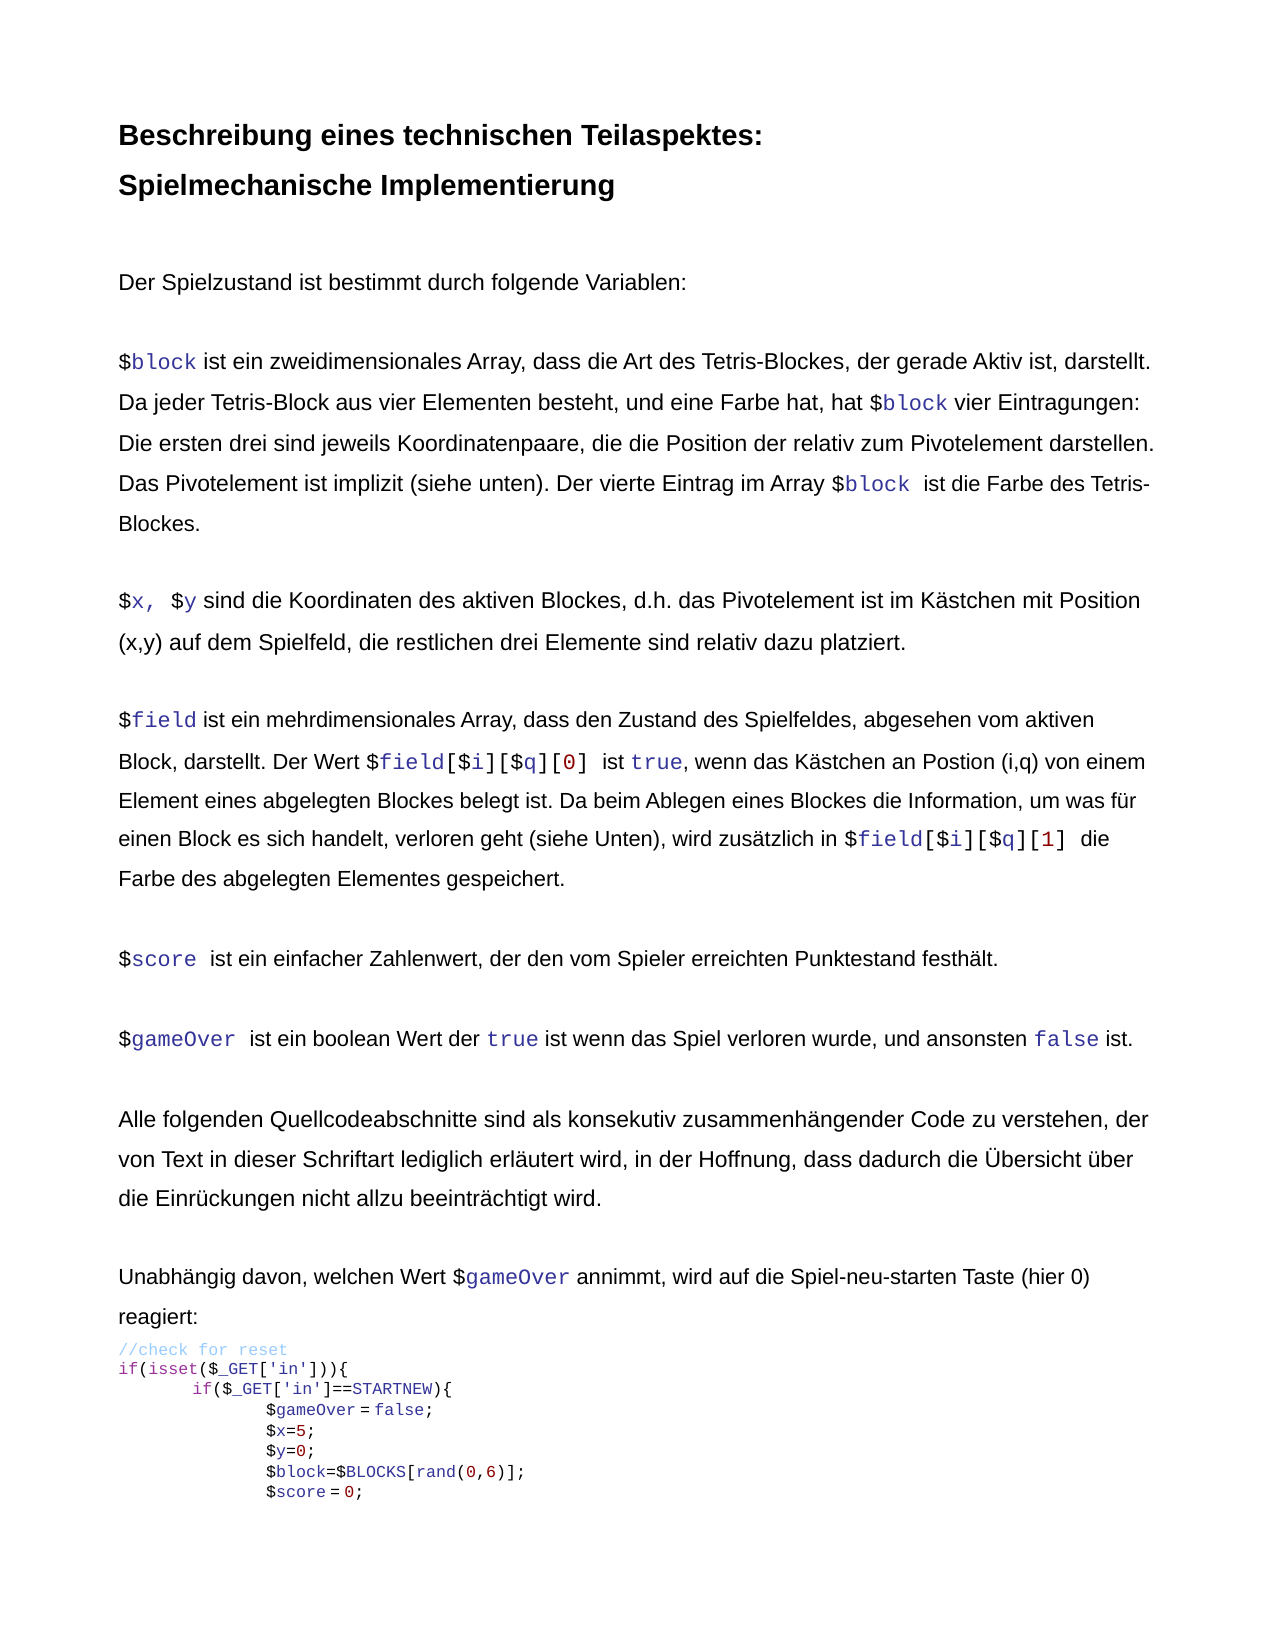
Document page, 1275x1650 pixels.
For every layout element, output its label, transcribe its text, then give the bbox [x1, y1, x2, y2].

text Unabhängig davon, welchen Wert $gameOver annimmt, wird auf die Spiel-neu-starten Taste (hier 0) reagiert: [118, 1264, 1157, 1329]
text $x, $y sind die Koordinaten des aktiven Blockes, d.h. das Pivotelement ist im Kästchen mit Position (x,y) auf dem Spielfeld, die restlichen drei Elemente sind relativ dazu platziert. [118, 587, 1157, 655]
text $x=5; [118, 1420, 1157, 1441]
text Der Spielzustand ist bestimmt durch folgende Variablen: [118, 269, 1157, 295]
text Spielmechanische Implementierung [118, 168, 1157, 202]
text $gameOver ist ein boolean Wert der true ist wenn das Spiel verloren wurde, und ansonsten false ist. [118, 1026, 1157, 1053]
text $score = 0; [118, 1482, 1157, 1503]
text $block=$BLOCKS[rand(0,6)]; [118, 1462, 1157, 1482]
text $block ist ein zweidimensionales Array, dass die Art des Tetris-Blockes, der gerade Aktiv ist, darstellt. Da jeder Tetris-Block aus vier Elementen besteht, und eine Farbe hat, hat $block vier Eintragungen: Die ersten drei sind jeweils Koordinatenpaare, die die Position der relativ zum Pivotelement darstellen. Das Pivotelement ist implizit (siehe unten). Der vierte Eintrag im Array $block ist die Farbe des Tetris-Blockes. [118, 348, 1157, 536]
text if($_GET['in']==STARTNEW){ [118, 1379, 1157, 1400]
text Beschreibung eines technischen Teilaspektes: [118, 118, 1157, 152]
text $field ist ein mehrdimensionales Array, dass den Zustand des Spielfeldes, abgesehen vom aktiven Block, darstellt. Der Wert $field[$i][$q][0] ist true, wenn das Kästchen an Postion (i,q) von einem Element eines abgelegten Blockes belegt ist. Da beim Ablegen eines Blockes die Information, um was für einen Block es sich handelt, verloren geht (siehe Unten), wird zusätzlich in $field[$i][$q][1] die Farbe des abgelegten Elementes gespeichert. [118, 707, 1157, 891]
text if(isset($_GET['in'])){ [118, 1360, 1157, 1379]
text $gameOver = false; [118, 1400, 1157, 1420]
text $y=0; [118, 1441, 1157, 1462]
text Alle folgenden Quellcodeabschnitte sind als konsekutiv zusammenhängender Code zu verstehen, der von Text in dieser Schriftart lediglich erläutert wird, in der Hoffnung, dass dadurch die Übersicht über die Einrückungen nicht allzu beeinträchtigt wird. [118, 1106, 1157, 1211]
text //check for reset [118, 1341, 1157, 1360]
text $score ist ein einfacher Zahlenwert, der den vom Spieler erreichten Punktestand festhält. [118, 946, 1157, 973]
